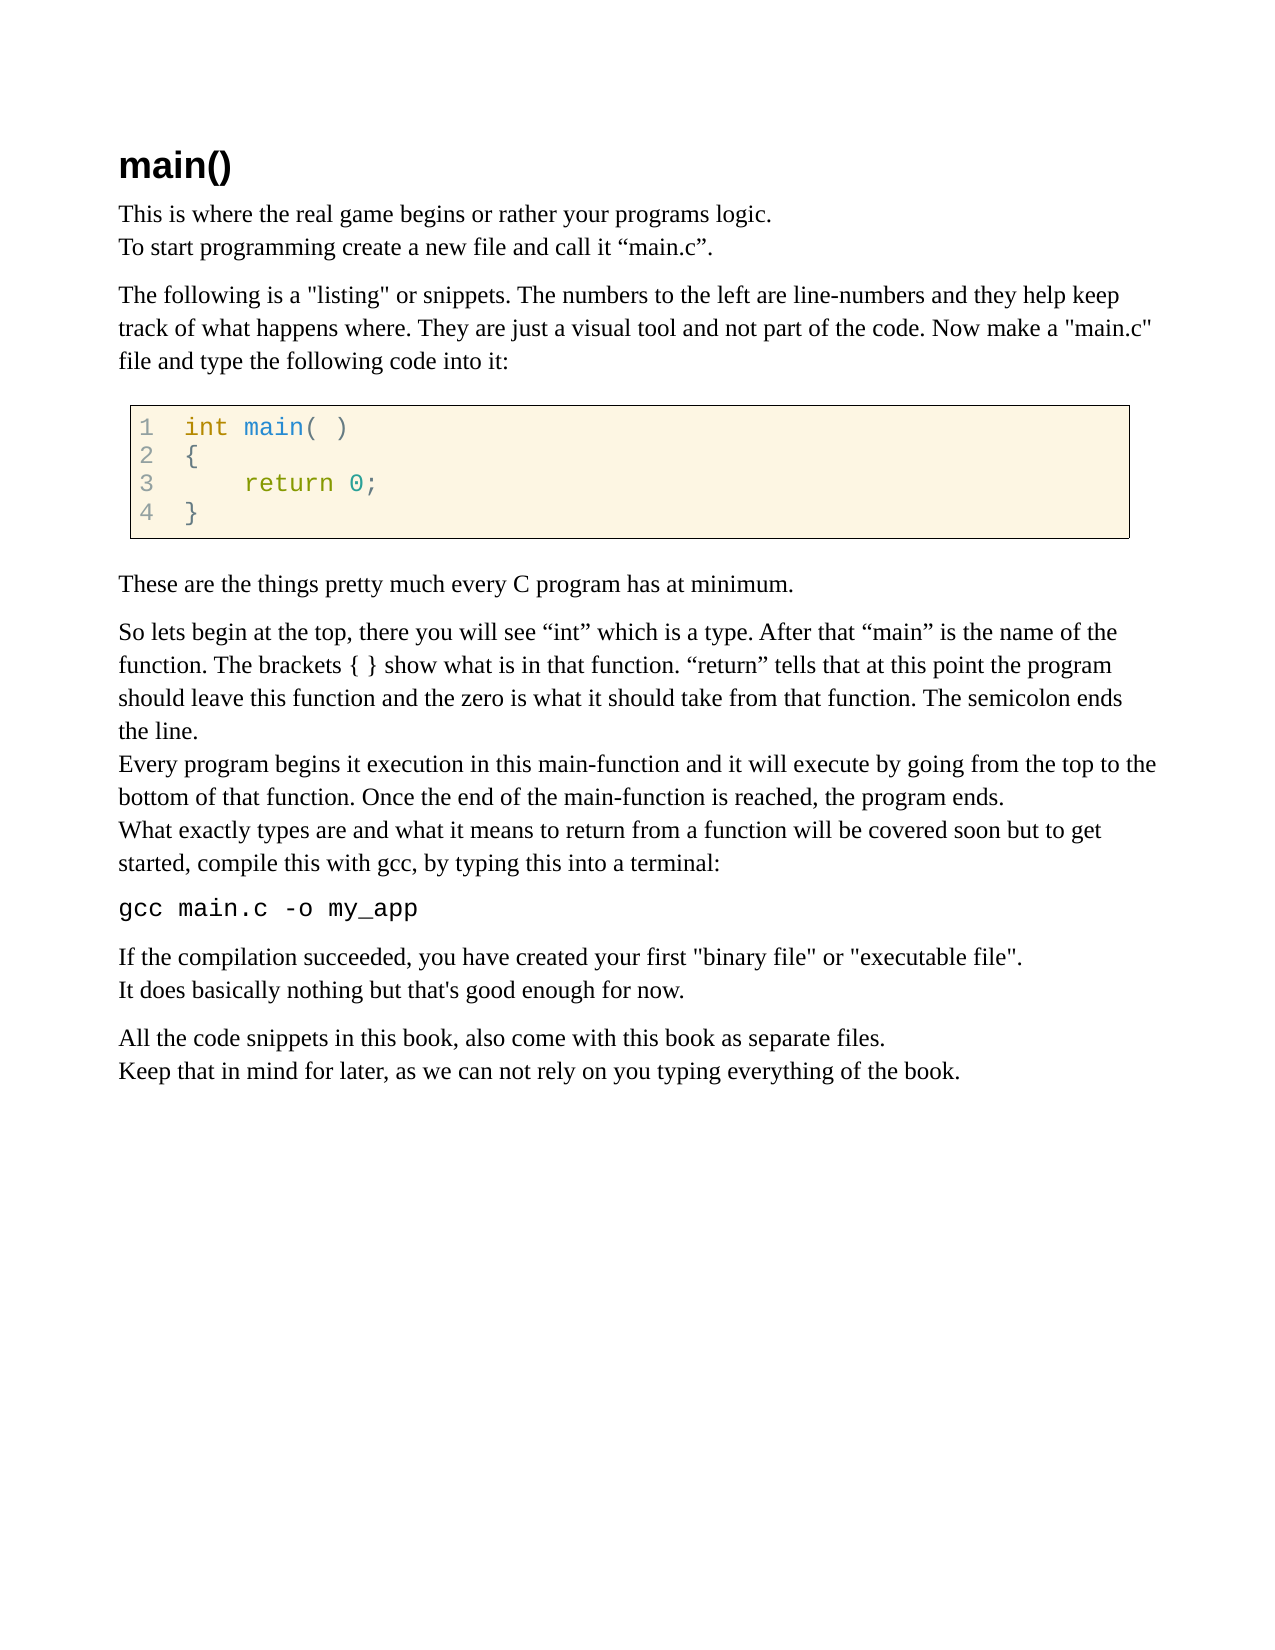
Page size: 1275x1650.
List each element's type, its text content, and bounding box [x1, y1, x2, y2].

text All the code snippets in this book, also come with this book as separate files. Keep that in mind for later, as we can not rely on you typing everything of the book. [118, 1023, 1157, 1085]
text 2 { [139, 443, 1120, 471]
text So lets begin at the top, there you will see “int” which is a type. After that “main” is the name of the function. The brackets { } show what is in that function. “return” tells that at this point the program should leave this function and the zero is what it should take from that function. The semicolon ends the line. Every program begins it execution in this main-function and it will execute by going from the top to the bottom of that function. Once the end of the main-function is reached, the program ends. What exactly types are and what it means to return from a function will be covered soon but to get started, compile this with gcc, by typing this into a terminal: [118, 617, 1157, 877]
text 3 return 0; [139, 471, 1120, 499]
text If the compilation succeeded, you have created your first "binary file" or "executable file". It does basically nothing but that's good enough for now. [118, 942, 1157, 1004]
text This is where the real game begins or rather your programs logic. To start programming create a new file and call it “main.c”. [118, 199, 1157, 261]
text These are the things pretty much every C program has at minimum. [118, 569, 1157, 598]
text The following is a "listing" or snippets. The numbers to the left are line-numbers and they help keep track of what happens where. They are just a visual tool and not part of the code. Now make a "main.c" file and type the following code into it: [118, 280, 1157, 375]
subtitle main() [118, 143, 1157, 187]
text gcc main.c -o my_app [118, 895, 1157, 924]
text 4 } [139, 499, 1120, 528]
text 1 int main( ) [139, 414, 1120, 443]
